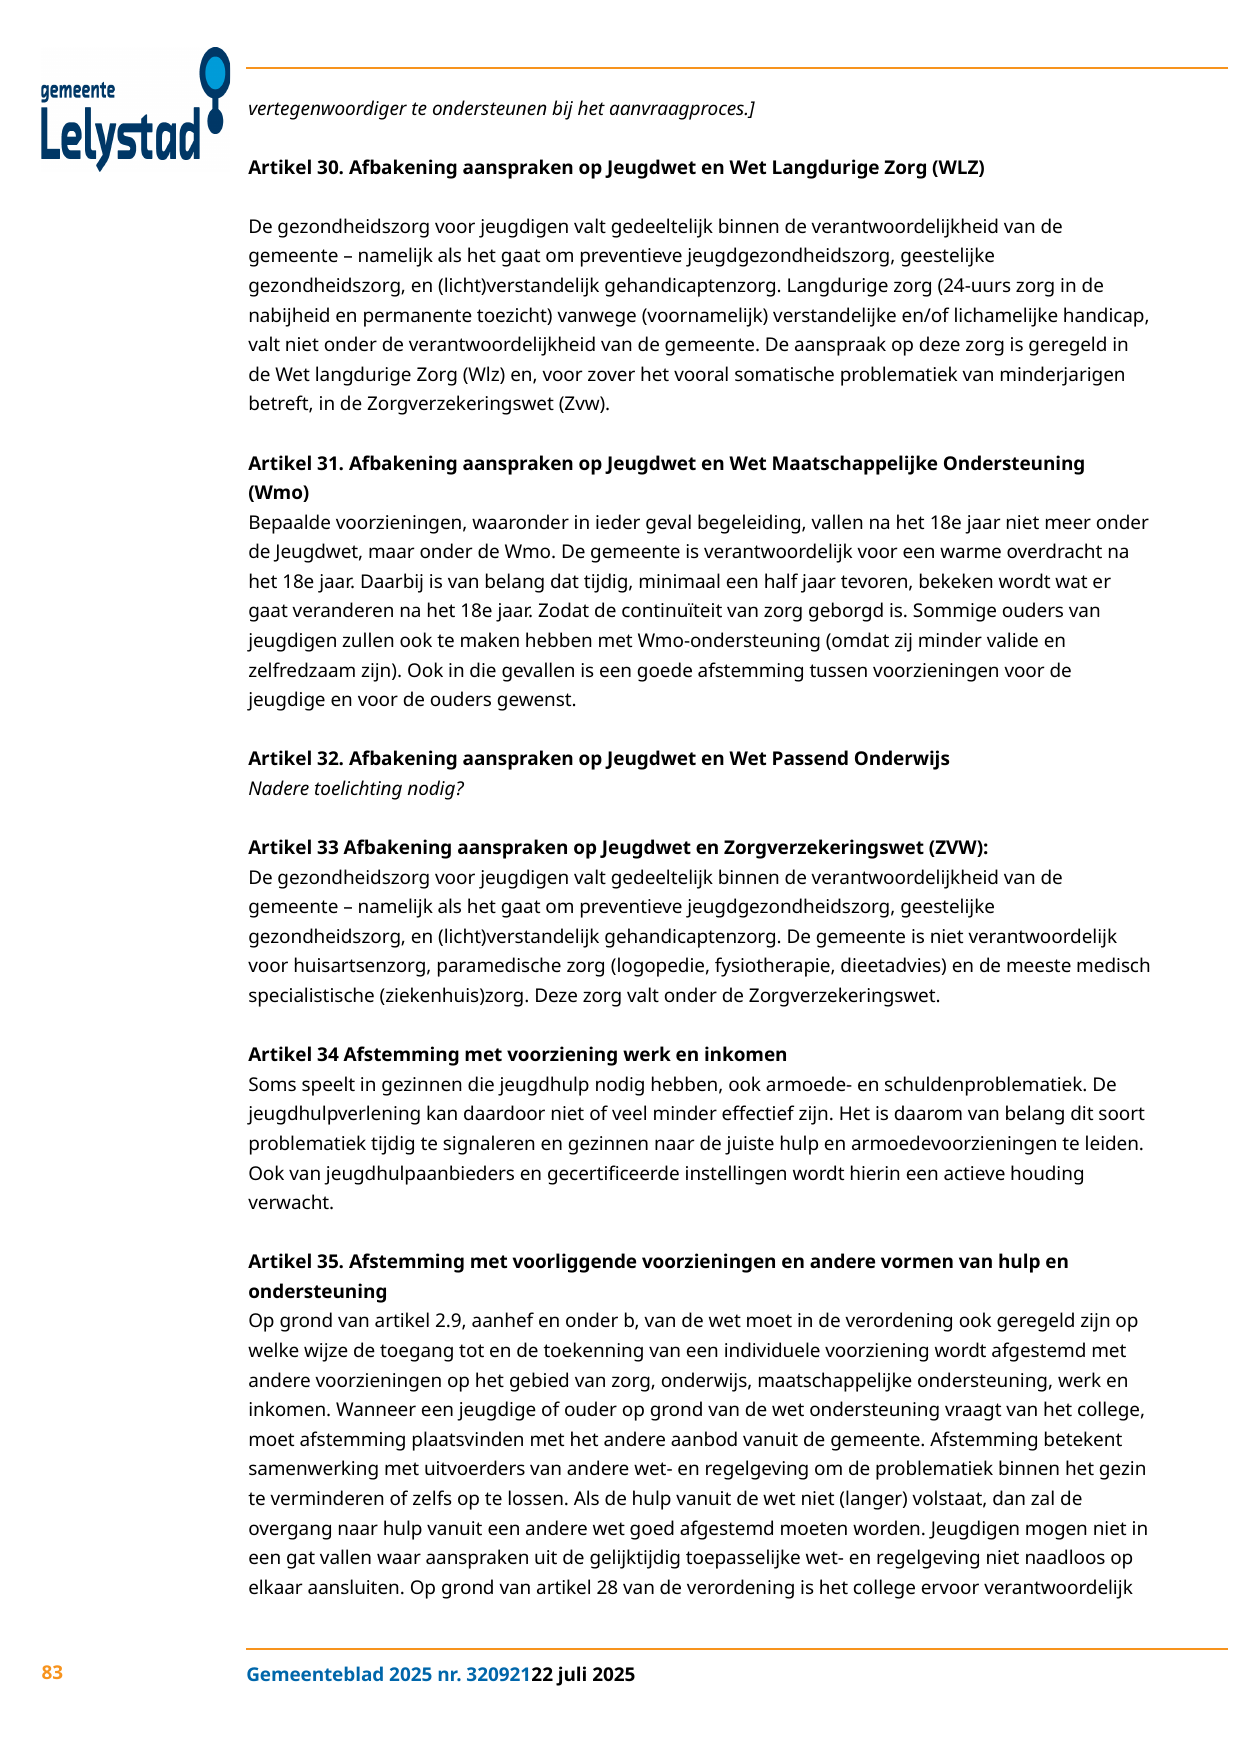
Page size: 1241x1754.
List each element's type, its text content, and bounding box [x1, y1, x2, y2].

text Artikel 34 Afstemming met voorziening werk en inkomen [248, 1041, 1152, 1067]
text De gezondheidszorg voor jeugdigen valt gedeeltelijk binnen de verantwoordelijkheid van de gemeente – namelijk als het gaat om preventieve jeugdgezondheidszorg, geestelijke gezondheidszorg, en (licht)verstandelijk gehandicaptenzorg. De gemeente is niet verantwoordelijk voor huisartsenzorg, paramedische zorg (logopedie, fysiotherapie, dieetadvies) en de meeste medisch specialistische (ziekenhuis)zorg. Deze zorg valt onder de Zorgverzekeringswet. [248, 864, 1152, 1008]
text Soms speelt in gezinnen die jeugdhulp nodig hebben, ook armoede- en schuldenproblematiek. De jeugdhulpverlening kan daardoor niet of veel minder effectief zijn. Het is daarom van belang dit soort problematiek tijdig te signaleren en gezinnen naar de juiste hulp en armoedevoorzieningen te leiden. Ook van jeugdhulpaanbieders en gecertificeerde instellingen wordt hierin een actieve houding verwacht. [248, 1071, 1152, 1215]
text Artikel 35. Afstemming met voorliggende voorzieningen en andere vormen van hulp en ondersteuning [248, 1248, 1152, 1304]
text Artikel 31. Afbakening aanspraken op Jeugdwet en Wet Maatschappelijke Ondersteuning (Wmo) [248, 450, 1152, 505]
text Artikel 32. Afbakening aanspraken op Jeugdwet en Wet Passend Onderwijs [248, 746, 1152, 771]
text Artikel 30. Afbakening aanspraken op Jeugdwet en Wet Langdurige Zorg (WLZ) [248, 154, 1152, 180]
text Bepaalde voorzieningen, waaronder in ieder geval begeleiding, vallen na het 18e jaar niet meer onder de Jeugdwet, maar onder de Wmo. De gemeente is verantwoordelijk voor een warme overdracht na het 18e jaar. Daarbij is van belang dat tijdig, minimaal een half jaar tevoren, bekeken wordt wat er gaat veranderen na het 18e jaar. Zodat de continuïteit van zorg geborgd is. Sommige ouders van jeugdigen zullen ook te maken hebben met Wmo-ondersteuning (omdat zij minder valide en zelfredzaam zijn). Ook in die gevallen is een goede afstemming tussen voorzieningen voor de jeugdige en voor de ouders gewenst. [248, 509, 1152, 712]
text Op grond van artikel 2.9, aanhef en onder b, van de wet moet in de verordening ook geregeld zijn op welke wijze de toegang tot en de toekenning van een individuele voorziening wordt afgestemd met andere voorzieningen op het gebied van zorg, onderwijs, maatschappelijke ondersteuning, werk en inkomen. Wanneer een jeugdige of ouder op grond van de wet ondersteuning vraagt van het college, moet afstemming plaatsvinden met het andere aanbod vanuit de gemeente. Afstemming betekent samenwerking met uitvoerders van andere wet- en regelgeving om de problematiek binnen het gezin te verminderen of zelfs op te lossen. Als de hulp vanuit de wet niet (langer) volstaat, dan zal de overgang naar hulp vanuit een andere wet goed afgestemd moeten worden. Jeugdigen mogen niet in een gat vallen waar aanspraken uit de gelijktijdig toepasselijke wet- en regelgeving niet naadloos op elkaar aansluiten. Op grond van artikel 28 van de verordening is het college ervoor verantwoordelijk [248, 1308, 1152, 1600]
text De gezondheidszorg voor jeugdigen valt gedeeltelijk binnen de verantwoordelijkheid van de gemeente – namelijk als het gaat om preventieve jeugdgezondheidszorg, geestelijke gezondheidszorg, en (licht)verstandelijk gehandicaptenzorg. Langdurige zorg (24-uurs zorg in de nabijheid en permanente toezicht) vanwege (voornamelijk) verstandelijke en/of lichamelijke handicap, valt niet onder de verantwoordelijkheid van de gemeente. De aanspraak op deze zorg is geregeld in de Wet langdurige Zorg (Wlz) en, voor zover het vooral somatische problematiek van minderjarigen betreft, in de Zorgverzekeringswet (Zvw). [248, 213, 1152, 416]
text Artikel 33 Afbakening aanspraken op Jeugdwet en Zorgverzekeringswet (ZVW): [248, 834, 1152, 860]
text Nadere toelichting nodig? [248, 775, 1152, 801]
picture [41, 47, 231, 172]
text vertegenwoordiger te ondersteunen bij het aanvraagproces.] [248, 95, 1152, 121]
